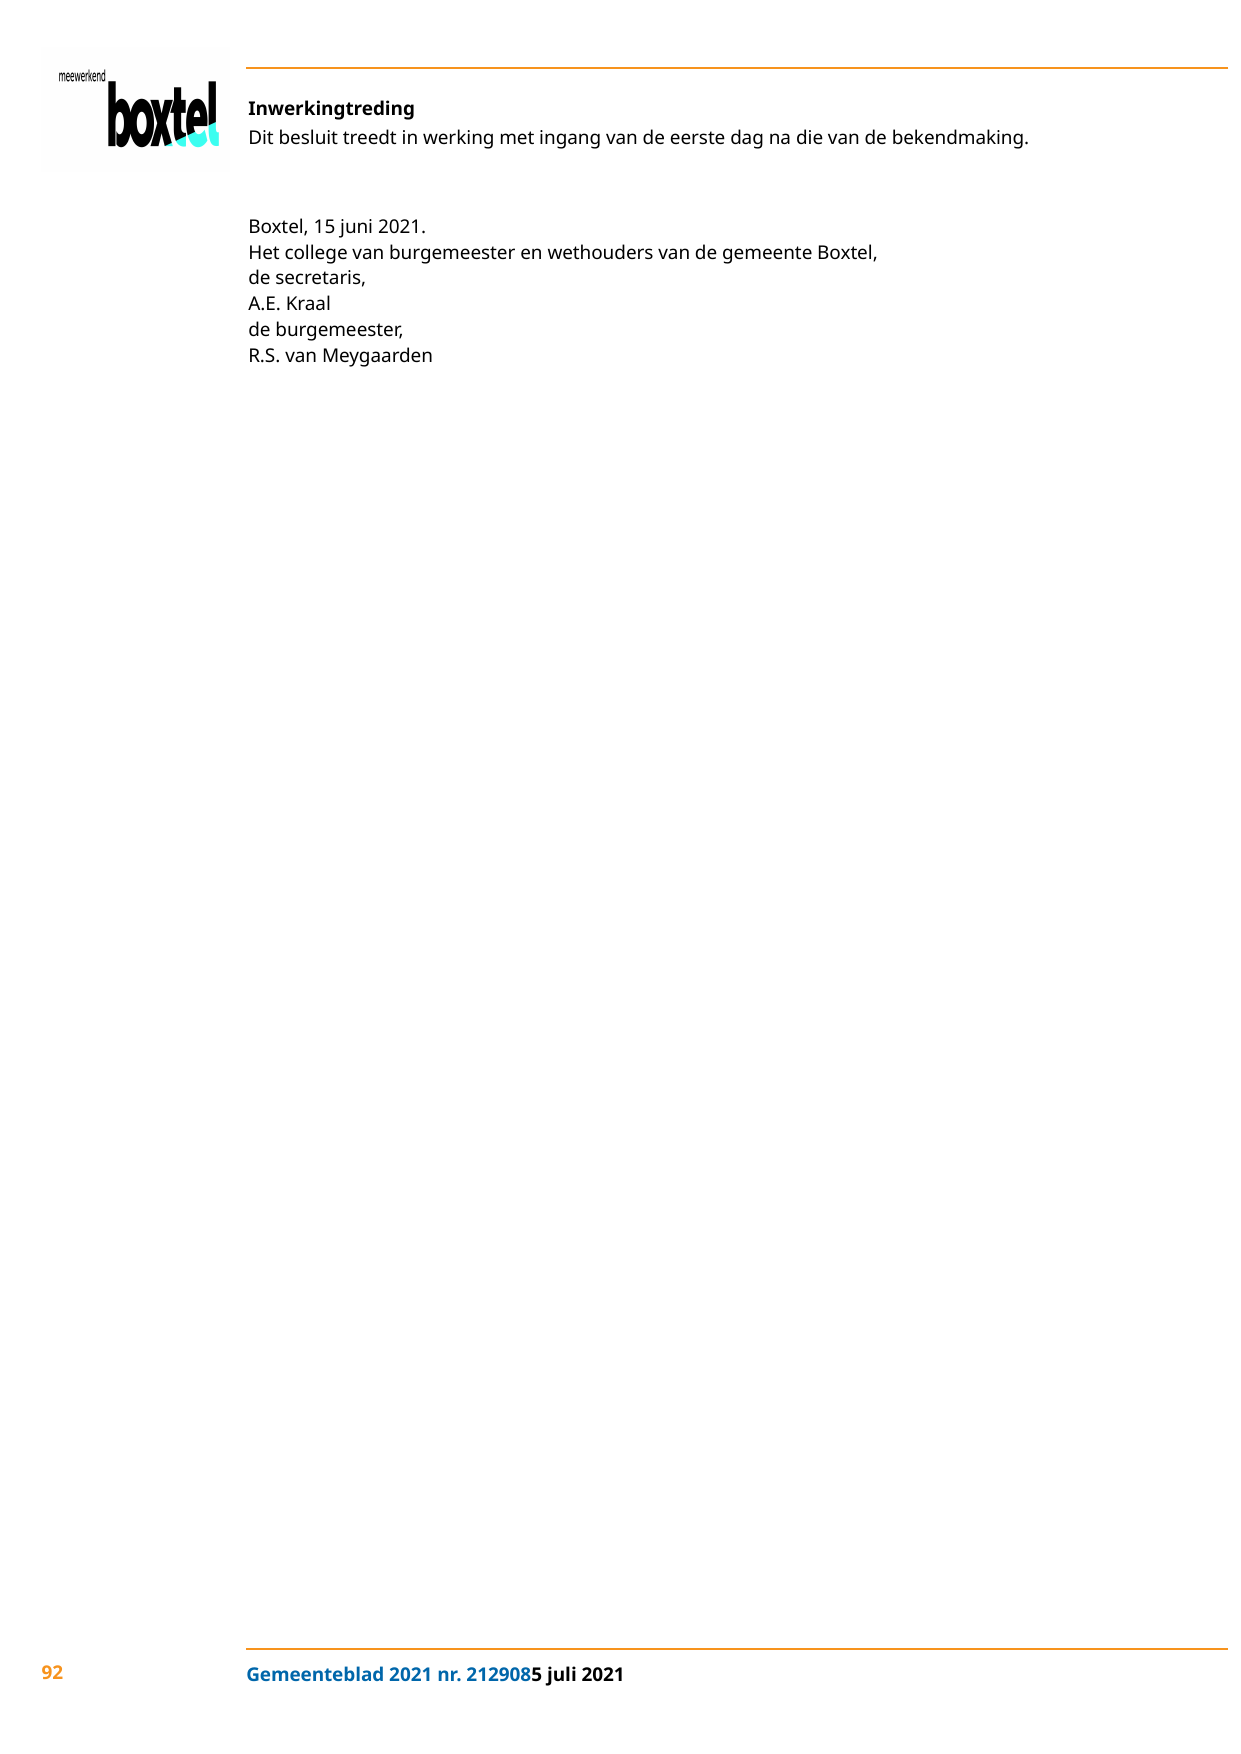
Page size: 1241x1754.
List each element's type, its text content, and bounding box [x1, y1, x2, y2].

text Inwerkingtreding [248, 95, 1152, 121]
picture [41, 47, 231, 172]
text R.S. van Meygaarden [248, 342, 1152, 367]
text A.E. Kraal [248, 290, 1152, 316]
text de burgemeester, [248, 316, 1152, 342]
text de secretaris, [248, 264, 1152, 290]
text Boxtel, 15 juni 2021. [248, 213, 1152, 239]
text Het college van burgemeester en wethouders van de gemeente Boxtel, [248, 239, 1152, 264]
text Dit besluit treedt in werking met ingang van de eerste dag na die van de bekendmaking. [248, 124, 1152, 150]
